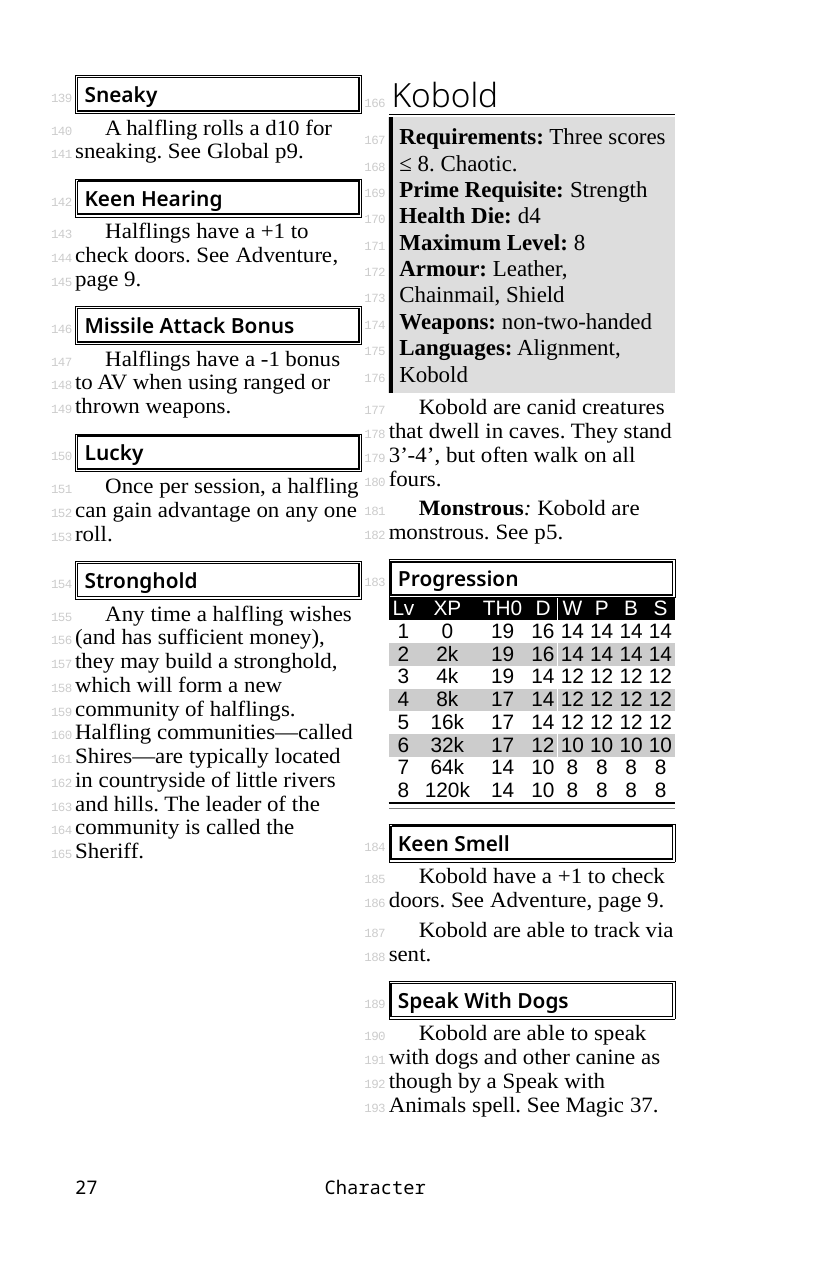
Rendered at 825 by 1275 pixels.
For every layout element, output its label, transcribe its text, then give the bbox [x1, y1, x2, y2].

text Once per session, a halfling can gain advantage on any one roll. [75, 475, 362, 546]
table_cell 12 [616, 666, 646, 688]
table_cell 4k [418, 666, 477, 688]
table_cell 8 [616, 757, 646, 779]
table_cell 4 [389, 689, 418, 711]
text Weapons: non-two-handed [393, 308, 675, 334]
table_cell 7 [389, 757, 418, 779]
table_cell 10 [528, 757, 557, 779]
table_cell 16 [528, 643, 557, 666]
subtitle Progression [392, 563, 672, 594]
table_header S [646, 598, 675, 620]
table_cell 8 [389, 779, 418, 802]
table_cell 32k [418, 734, 477, 757]
table_cell 12 [646, 711, 675, 734]
table_cell 14 [616, 620, 646, 643]
table_cell 8 [646, 757, 675, 779]
table_cell 8 [616, 779, 646, 802]
text Halflings have a +1 to check doors. See Adventure, page 9. [75, 220, 362, 291]
subtitle Lucky [78, 437, 358, 468]
text Requirements: Three scores ≤ 8. Chaotic. [393, 117, 675, 176]
text Kobold are able to speak with dogs and other canine as though by a Speak with Animals spell. See Magic 36. [388, 1022, 675, 1117]
table_header Lv [389, 598, 418, 620]
subtitle Keen Smell [392, 827, 672, 858]
table_cell 10 [587, 734, 616, 757]
table_cell 16k [418, 711, 477, 734]
table_cell 1 [389, 620, 418, 643]
table_cell 14 [587, 620, 616, 643]
table_cell 2 [389, 643, 418, 666]
table_cell 12 [646, 666, 675, 688]
table_cell 14 [616, 643, 646, 666]
text Maximum level: 8 [393, 229, 675, 255]
table_cell 120k [418, 779, 477, 802]
table_header B [616, 598, 646, 620]
table_cell 16 [528, 620, 557, 643]
table_cell 10 [646, 734, 675, 757]
text health die: d4 [393, 202, 675, 229]
table_header W [558, 598, 587, 620]
table_cell 12 [587, 689, 616, 711]
table_cell 8 [558, 779, 587, 802]
table_cell 17 [477, 689, 528, 711]
text Kobold have a +1 to check doors. See Adventure, page 9. [388, 865, 675, 912]
table_header D [528, 598, 557, 620]
table_cell 8k [418, 689, 477, 711]
table_cell 14 [587, 643, 616, 666]
table_cell 14 [477, 779, 528, 802]
subtitle Keen Hearing [78, 182, 358, 213]
text Any time a halfling wishes (and has sufficient money), they may build a stronghold, which will form a new community of halflings. Halfling communities—called Shires—are typically located in countryside of little rivers and hills. The leader of the community is called the Sheriff. [75, 602, 362, 863]
table_cell 8 [646, 779, 675, 802]
table_cell 12 [558, 689, 587, 711]
table_cell 6 [389, 734, 418, 757]
text Kobold are canid creatures that dwell in caves. They stand 3’-4’, but often walk on all fours. [388, 396, 675, 491]
table_cell 12 [646, 689, 675, 711]
text Kobold are able to track via sent. [388, 918, 675, 966]
table_cell 8 [587, 779, 616, 802]
table_cell 0 [418, 620, 477, 643]
table_cell 12 [558, 711, 587, 734]
subtitle kobold [388, 75, 675, 114]
table_cell 19 [477, 643, 528, 666]
table_cell 12 [616, 711, 646, 734]
table_cell 14 [528, 711, 557, 734]
table_cell 5 [389, 711, 418, 734]
table_cell 12 [616, 689, 646, 711]
table_cell 8 [558, 757, 587, 779]
table_cell 17 [477, 734, 528, 757]
table_cell 10 [558, 734, 587, 757]
table_cell 3 [389, 666, 418, 688]
table_header P [587, 598, 616, 620]
table_cell 10 [616, 734, 646, 757]
table_header TH0 [477, 598, 528, 620]
text Halflings have a -1 bonus to AV when using ranged or thrown weapons. [75, 347, 362, 418]
text Monstrous: Kobold are monstrous. See p5. [388, 497, 675, 544]
text Languages: Alignment, Kobold [393, 334, 675, 393]
table_cell 14 [646, 620, 675, 643]
table_cell 12 [558, 666, 587, 688]
table_cell 14 [477, 757, 528, 779]
table_cell 10 [528, 779, 557, 802]
text Armour: Leather, Chainmail, Shield [393, 255, 675, 308]
text A halfling rolls a d10 for sneaking. See Global p9. [75, 116, 362, 164]
table_cell 14 [528, 689, 557, 711]
table_cell 2k [418, 643, 477, 666]
text Prime requisite: Strength [393, 176, 675, 202]
table_cell 14 [528, 666, 557, 688]
table_cell 14 [558, 643, 587, 666]
table_cell 14 [646, 643, 675, 666]
table_cell 12 [528, 734, 557, 757]
table_cell 19 [477, 620, 528, 643]
table_cell 17 [477, 711, 528, 734]
table_cell 8 [587, 757, 616, 779]
table_header XP [418, 598, 477, 620]
subtitle Speak with Dogs [392, 984, 672, 1016]
table_cell 12 [587, 666, 616, 688]
table_cell 64k [418, 757, 477, 779]
table_cell 12 [587, 711, 616, 734]
table_cell 14 [558, 620, 587, 643]
table_cell 19 [477, 666, 528, 688]
